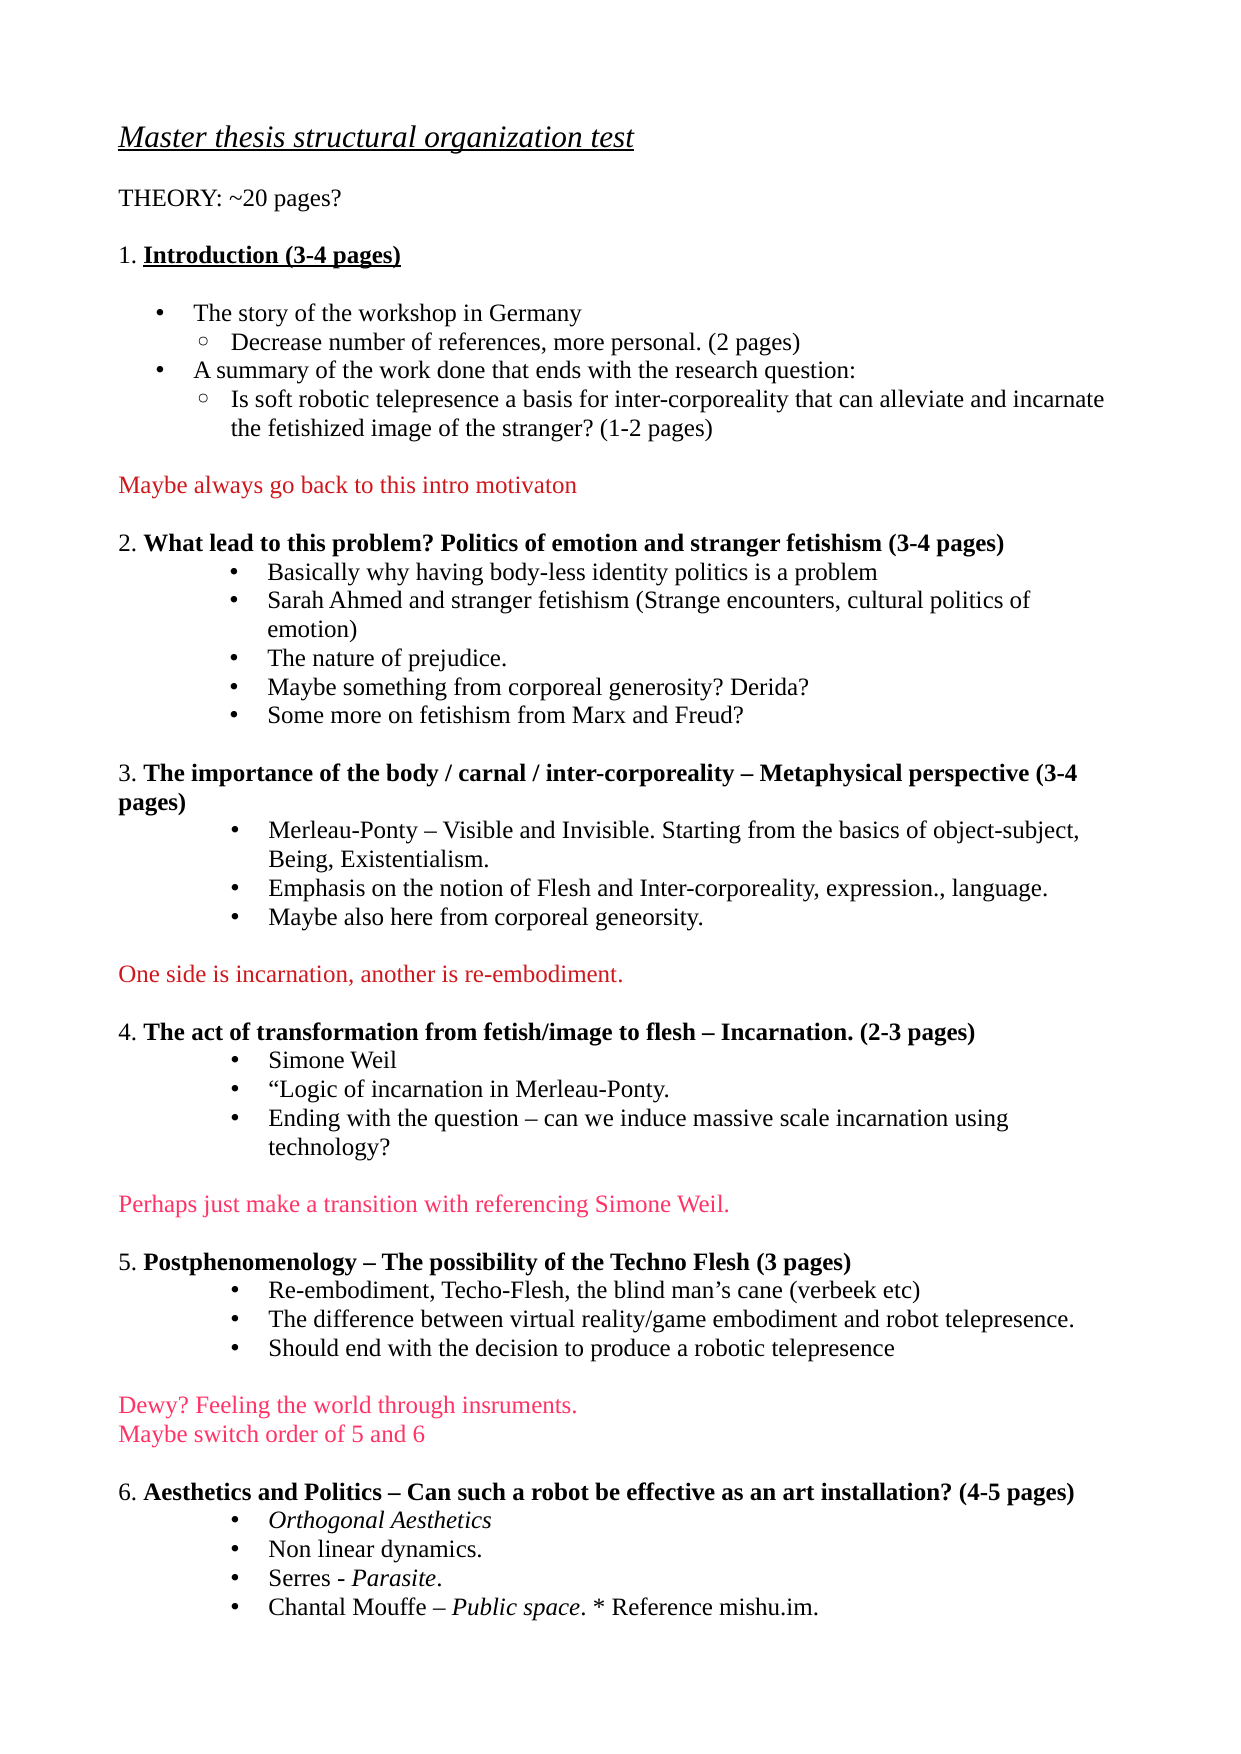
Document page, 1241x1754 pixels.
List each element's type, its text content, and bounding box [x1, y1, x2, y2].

text Dewy? Feeling the world through insruments. [118, 1390, 1122, 1419]
text Master thesis structural organization test [118, 118, 1122, 154]
list Maybe also here from corporeal geneorsity. [231, 902, 1122, 930]
text THEORY: ~20 pages? [118, 183, 1122, 212]
list Some more on fetishism from Marx and Freud? [229, 700, 1122, 729]
text Maybe switch order of 5 and 6 [118, 1419, 1122, 1448]
list The nature of prejudice. [229, 643, 1122, 672]
list Simone Weil [231, 1045, 1122, 1074]
list Serres - Parasite. [231, 1563, 1122, 1592]
text 6. Aesthetics and Politics – Can such a robot be effective as an art installation? (4-5 pages) [118, 1477, 1122, 1505]
text 4. The act of transformation from fetish/image to flesh – Incarnation. (2-3 pages) [118, 1017, 1122, 1045]
list Re-embodiment, Techo-Flesh, the blind man’s cane (verbeek etc) [231, 1275, 1122, 1304]
list Chantal Mouffe – Public space. * Reference mishu.im. [231, 1592, 1122, 1620]
list The story of the workshop in Germany [156, 298, 1122, 327]
text 5. Postphenomenology – The possibility of the Techno Flesh (3 pages) [118, 1247, 1122, 1275]
list Should end with the decision to produce a robotic telepresence [231, 1333, 1122, 1362]
list Ending with the question – can we induce massive scale incarnation using technology? [231, 1103, 1122, 1160]
text 2. What lead to this problem? Politics of emotion and stranger fetishism (3-4 pages) [118, 528, 1122, 557]
text 3. The importance of the body / carnal / inter-corporeality – Metaphysical perspective (3-4 pages) [118, 758, 1122, 815]
text Maybe always go back to this intro motivaton [118, 470, 1122, 499]
list The difference between virtual reality/game embodiment and robot telepresence. [231, 1304, 1122, 1333]
list Emphasis on the notion of Flesh and Inter-corporeality, expression., language. [231, 873, 1122, 902]
list Merleau-Ponty – Visible and Invisible. Starting from the basics of object-subject, Being, Existentialism. [231, 815, 1122, 873]
list Is soft robotic telepresence a basis for inter-corporeality that can alleviate and incarnate the fetishized image of the stranger? (1-2 pages) [193, 384, 1122, 442]
list “Logic of incarnation in Merleau-Ponty. [231, 1074, 1122, 1103]
list Basically why having body-less identity politics is a problem [229, 557, 1122, 585]
list A summary of the work done that ends with the research question: [156, 355, 1122, 384]
list Non linear dynamics. [231, 1534, 1122, 1563]
text Perhaps just make a transition with referencing Simone Weil. [118, 1189, 1122, 1218]
list Maybe something from corporeal generosity? Derida? [229, 672, 1122, 700]
text One side is incarnation, another is re-embodiment. [118, 959, 1122, 988]
list Orthogonal Aesthetics [231, 1505, 1122, 1534]
text 1. Introduction (3-4 pages) [118, 240, 1122, 269]
list Decrease number of references, more personal. (2 pages) [193, 327, 1122, 355]
list Sarah Ahmed and stranger fetishism (Strange encounters, cultural politics of emotion) [229, 585, 1122, 643]
